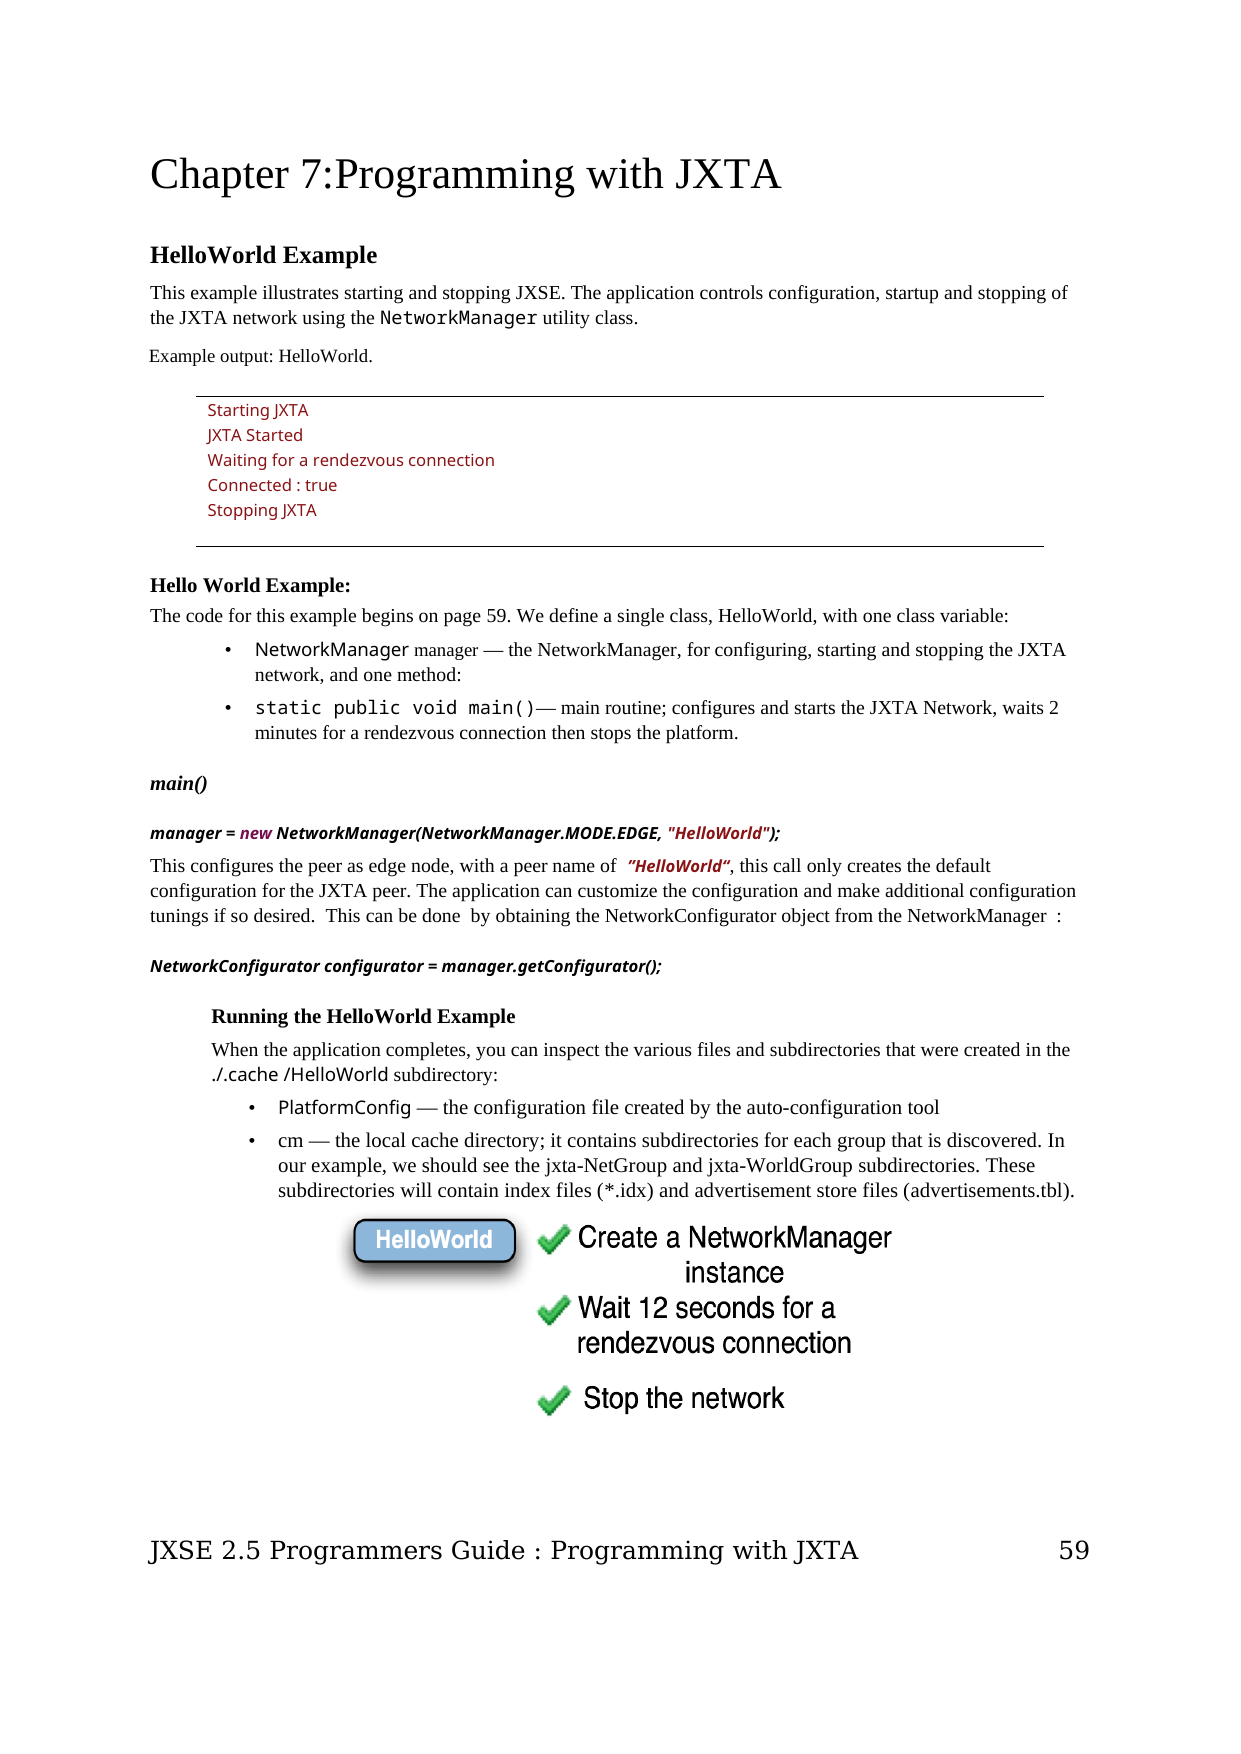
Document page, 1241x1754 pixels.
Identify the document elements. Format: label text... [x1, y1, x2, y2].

list cm — the local cache directory; it contains subdirectories for each group that is discovered. In our example, we should see the jxta-NetGroup and jxta-WorldGroup subdirectories. These subdirectories will contain index files (*.idx) and advertisement store files (advertisements.tbl). [248, 1128, 1090, 1203]
text NetworkConfigurator configurator = manager.getConfigurator(); [150, 949, 1090, 978]
text HelloWorld Example [150, 240, 1090, 269]
list PlatformConfig — the configuration file created by the auto-configuration tool [248, 1094, 1090, 1119]
title Programming with JXTA [150, 150, 1090, 198]
text When the application completes, you can inspect the various files and subdirectories that were created in the ./.cache /HelloWorld subdirectory: [211, 1036, 1090, 1086]
text The code for this example begins on page 57. We define a single class, HelloWorld, with one class variable: [150, 603, 1090, 628]
text main() [150, 765, 1090, 794]
text This configures the peer as edge node, with a peer name of ”HelloWorld“, this call only creates the default configuration for the JXTA peer. The application can customize the configuration and make additional configuration tunings if so desired. This can be done by obtaining the NetworkConfigurator object from the NetworkManager : [150, 853, 1090, 928]
picture [329, 1202, 911, 1423]
text Hello World Example: [150, 567, 1090, 597]
text Running the HelloWorld Example [211, 999, 1090, 1028]
table_header Starting JXTA JXTA Started Waiting for a rendezvous connection Connected : true Stopping JXTA [196, 397, 1044, 546]
text manager = new NetworkManager(NetworkManager.MODE.EDGE, "HelloWorld"); [150, 815, 1090, 844]
text This example illustrates starting and stopping JXSE. The application controls configuration, startup and stopping of the JXTA network using the NetworkManager utility class. [150, 280, 1090, 330]
list static public void main()— main routine; configures and starts the JXTA Network, waits 2 minutes for a rendezvous connection then stops the platform. [187, 694, 1090, 744]
list Example output: HelloWorld. [49, 342, 1090, 367]
list NetworkManager manager — the NetworkManager, for configuring, starting and stopping the JXTA network, and one method: [187, 636, 1090, 686]
